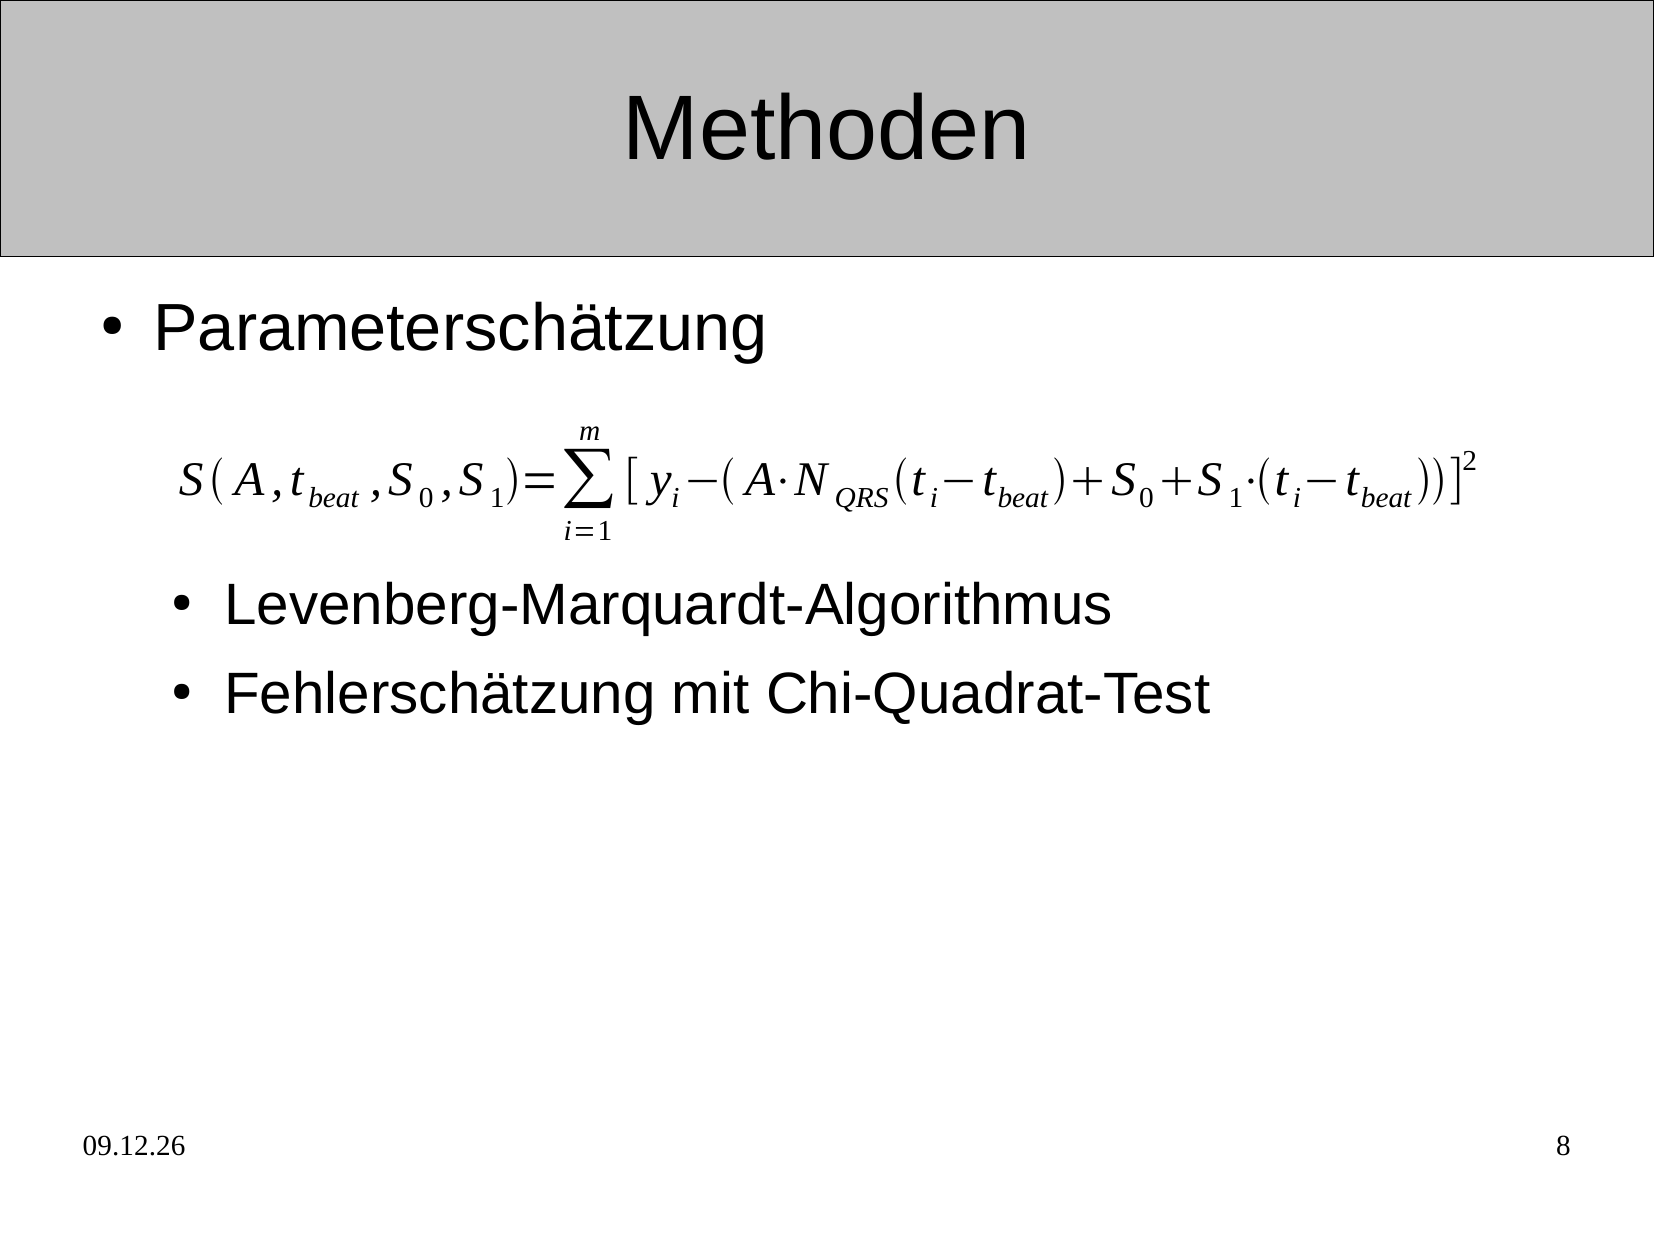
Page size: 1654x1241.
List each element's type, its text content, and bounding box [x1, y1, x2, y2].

chart [163, 413, 1490, 546]
title Methoden [0, 0, 1654, 257]
list Parameterschätzung Levenberg-Marquardt-Algorithmus Fehlerschätzung mit Chi-Quadrat-Test [82, 290, 1571, 1109]
